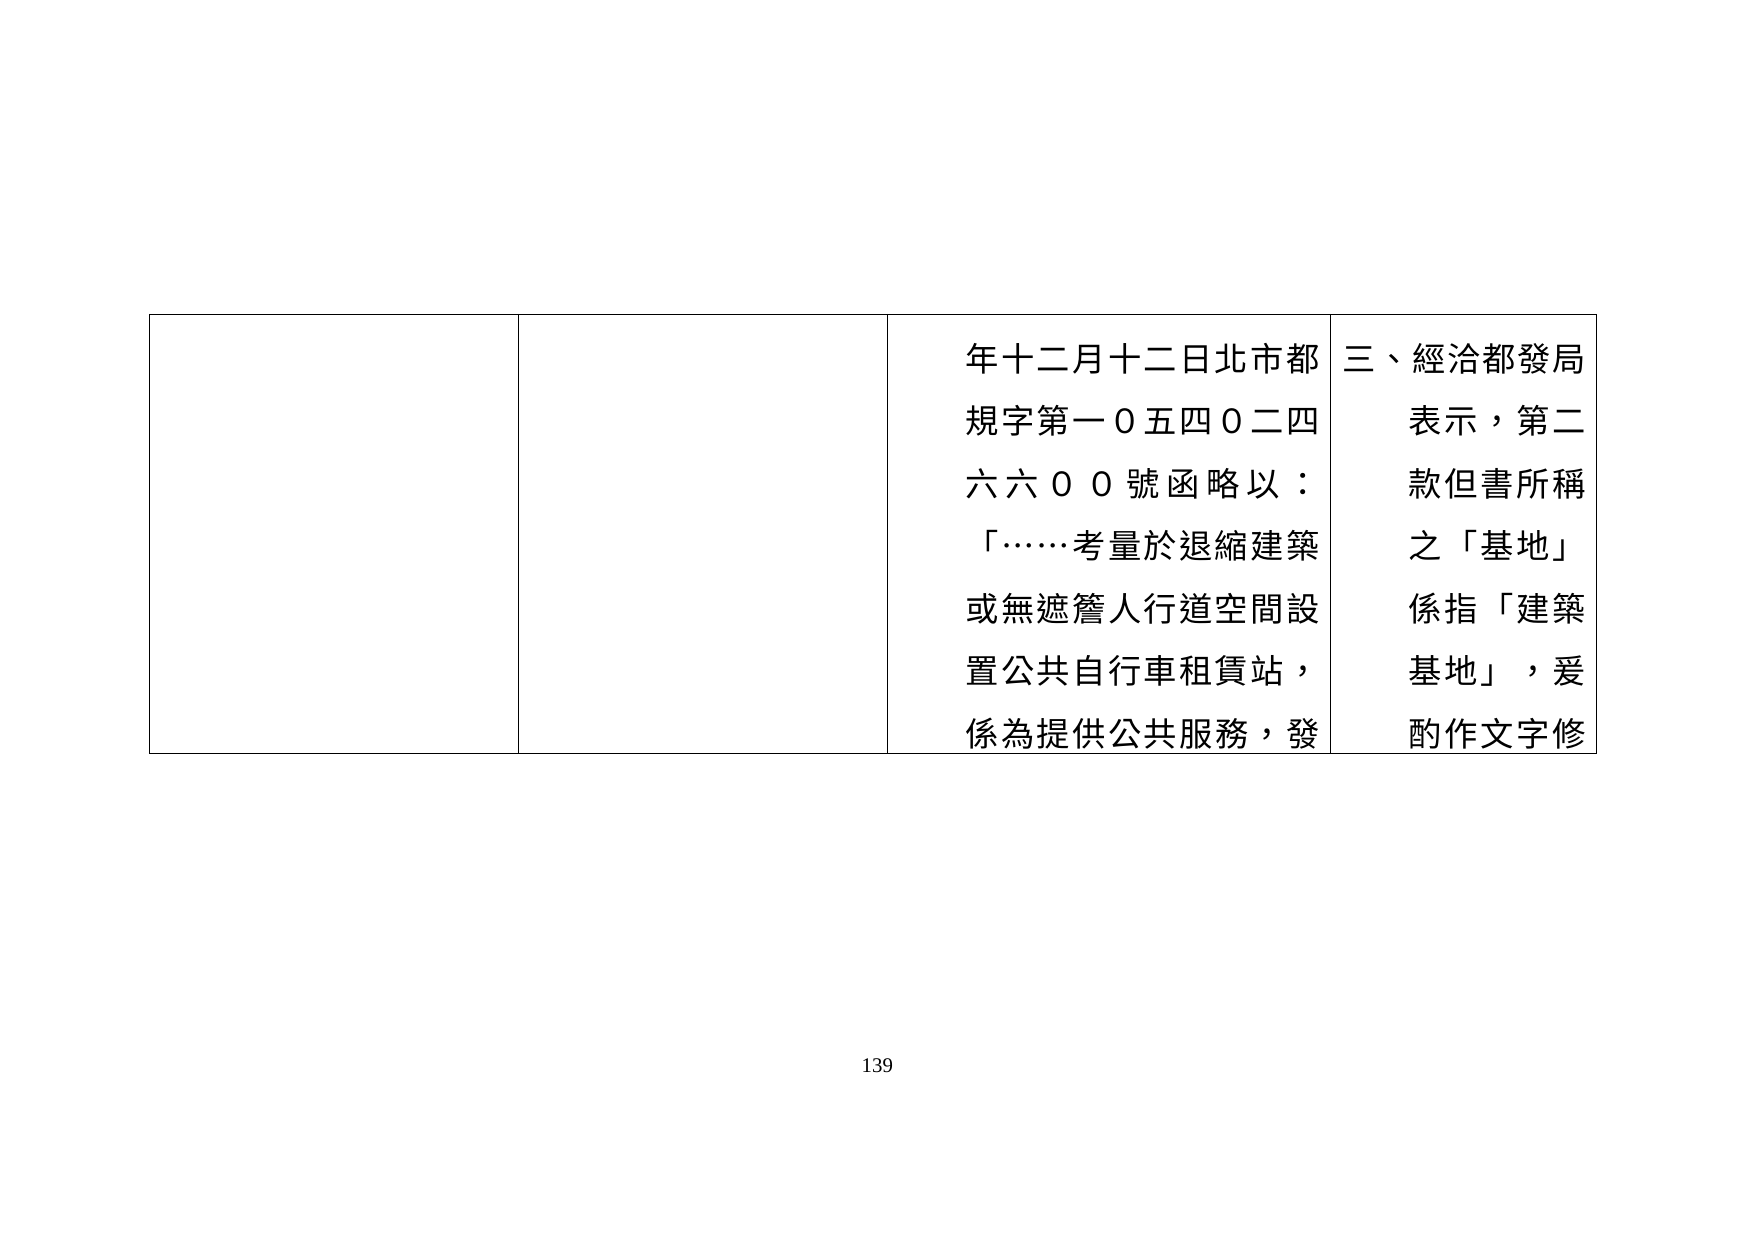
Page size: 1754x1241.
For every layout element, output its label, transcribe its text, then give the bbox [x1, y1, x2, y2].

table_cell 三、經洽都發局表示，第二款但書所稱之「基地」係指「建築基地」，爰酌作文字修 [1331, 315, 1596, 752]
table_cell 年十二月十二日北市都規字第一０五四０二四六六００號函略以：「……考量於退縮建築或無遮簷人行道空間設置公共自行車租賃站，係為提供公共服務，發 [888, 315, 1330, 752]
table_cell [150, 315, 518, 752]
table_cell [519, 315, 887, 752]
